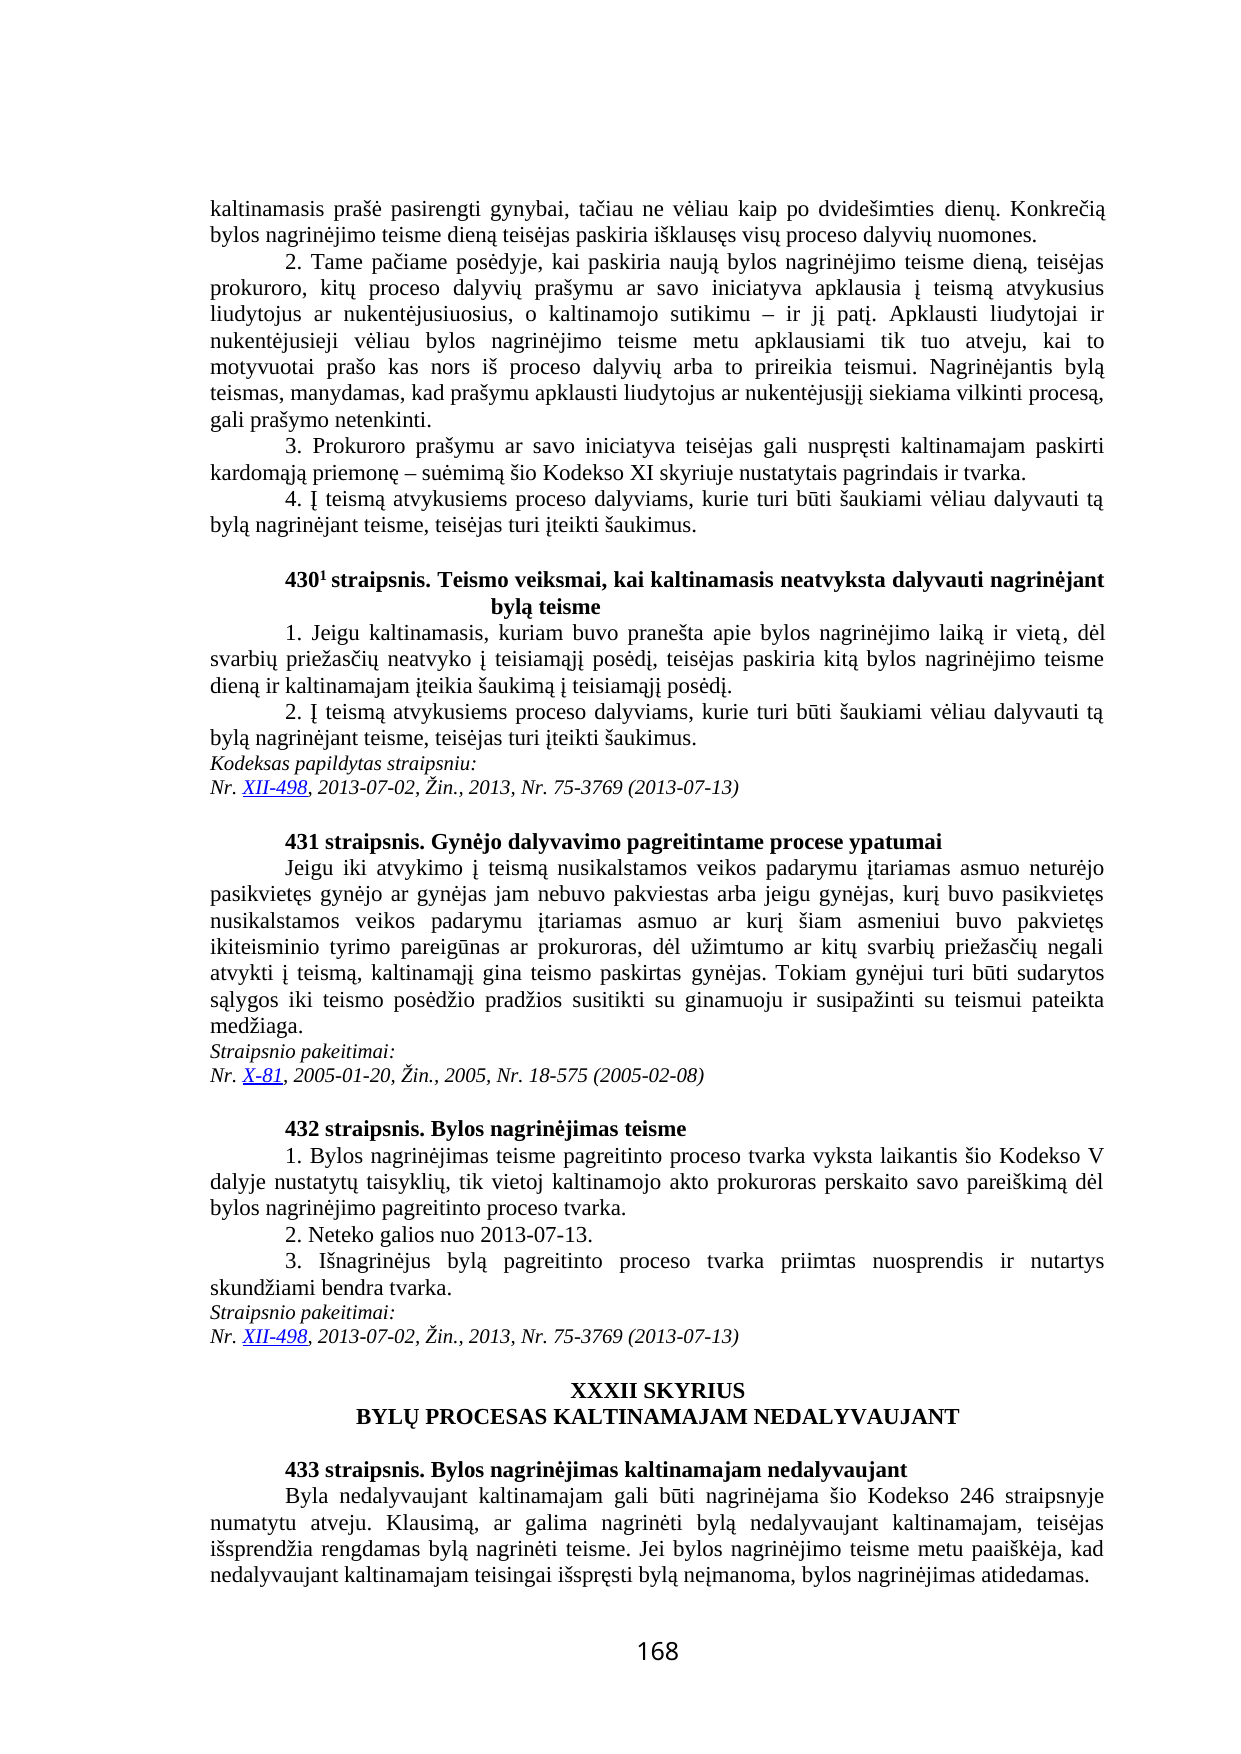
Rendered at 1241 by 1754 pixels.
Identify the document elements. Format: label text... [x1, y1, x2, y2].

text Nr. XII-498, 2013-07-02, Žin., 2013, Nr. 75-3769 (2013-07-13) [210, 1324, 1106, 1348]
text Kodeksas papildytas straipsniu: [210, 751, 1106, 775]
text Nr. XII-498, 2013-07-02, Žin., 2013, Nr. 75-3769 (2013-07-13) [210, 775, 1106, 799]
text Straipsnio pakeitimai: [210, 1300, 1106, 1324]
text 4. Į teismą atvykusiems proceso dalyviams, kurie turi būti šaukiami vėliau dalyvauti tą bylą nagrinėjant teisme, teisėjas turi įteikti šaukimus. [210, 485, 1106, 538]
text Jeigu iki atvykimo į teismą nusikalstamos veikos padarymu įtariamas asmuo neturėjo pasikvietęs gynėjo ar gynėjas jam nebuvo pakviestas arba jeigu gynėjas, kurį buvo pasikvietęs nusikalstamos veikos padarymu įtariamas asmuo ar kurį šiam asmeniui buvo pakvietęs ikiteisminio tyrimo pareigūnas ar prokuroras, dėl užimtumo ar kitų svarbių priežasčių negali atvykti į teismą, kaltinamąjį gina teismo paskirtas gynėjas. Tokiam gynėjui turi būti sudarytos sąlygos iki teismo posėdžio pradžios susitikti su ginamuoju ir susipažinti su teismui pateikta medžiaga. [210, 854, 1106, 1038]
text 431 straipsnis. Gynėjo dalyvavimo pagreitintame procese ypatumai [210, 828, 1106, 854]
text XXXII skyrius [210, 1377, 1106, 1403]
text Straipsnio pakeitimai: [210, 1038, 1106, 1063]
text 1. Jeigu kaltinamasis, kuriam buvo pranešta apie bylos nagrinėjimo laiką ir vietą, dėl svarbių priežasčių neatvyko į teisiamąjį posėdį, teisėjas paskiria kitą bylos nagrinėjimo teisme dieną ir kaltinamajam įteikia šaukimą į teisiamąjį posėdį. [210, 619, 1106, 698]
text kaltinamasis prašė pasirengti gynybai, tačiau ne vėliau kaip po dvidešimties dienų. Konkrečią bylos nagrinėjimo teisme dieną teisėjas paskiria išklausęs visų proceso dalyvių nuomones. [210, 195, 1106, 248]
text 432 straipsnis. Bylos nagrinėjimas teisme [210, 1115, 1106, 1142]
text 4301 straipsnis. Teismo veiksmai, kai kaltinamasis neatvyksta dalyvauti nagrinėjant bylą teisme [285, 566, 1106, 619]
text 3. Prokuroro prašymu ar savo iniciatyva teisėjas gali nuspręsti kaltinamajam paskirti kardomąją priemonę – suėmimą šio Kodekso XI skyriuje nustatytais pagrindais ir tvarka. [210, 432, 1106, 485]
text 1. Bylos nagrinėjimas teisme pagreitinto proceso tvarka vyksta laikantis šio Kodekso V dalyje nustatytų taisyklių, tik vietoj kaltinamojo akto prokuroras perskaito savo pareiškimą dėl bylos nagrinėjimo pagreitinto proceso tvarka. [210, 1142, 1106, 1221]
text Nr. X-81, 2005-01-20, Žin., 2005, Nr. 18-575 (2005-02-08) [210, 1063, 1106, 1087]
text 2. Neteko galios nuo 2013-07-13. [210, 1221, 1106, 1247]
text 433 straipsnis. Bylos nagrinėjimas kaltinamajam nedalyvaujant [210, 1456, 1106, 1482]
text 2. Tame pačiame posėdyje, kai paskiria naują bylos nagrinėjimo teisme dieną, teisėjas prokuroro, kitų proceso dalyvių prašymu ar savo iniciatyva apklausia į teismą atvykusius liudytojus ar nukentėjusiuosius, o kaltinamojo sutikimu – ir jį patį. Apklausti liudytojai ir nukentėjusieji vėliau bylos nagrinėjimo teisme metu apklausiami tik tuo atveju, kai to motyvuotai prašo kas nors iš proceso dalyvių arba to prireikia teismui. Nagrinėjantis bylą teismas, manydamas, kad prašymu apklausti liudytojus ar nukentėjusįjį siekiama vilkinti procesą, gali prašymo netenkinti. [210, 248, 1106, 432]
text 3. Išnagrinėjus bylą pagreitinto proceso tvarka priimtas nuosprendis ir nutartys skundžiami bendra tvarka. [210, 1247, 1106, 1300]
text 2. Į teismą atvykusiems proceso dalyviams, kurie turi būti šaukiami vėliau dalyvauti tą bylą nagrinėjant teisme, teisėjas turi įteikti šaukimus. [210, 698, 1106, 751]
text Byla nedalyvaujant kaltinamajam gali būti nagrinėjama šio Kodekso 246 straipsnyje numatytu atveju. Klausimą, ar galima nagrinėti bylą nedalyvaujant kaltinamajam, teisėjas išsprendžia rengdamas bylą nagrinėti teisme. Jei bylos nagrinėjimo teisme metu paaiškėja, kad nedalyvaujant kaltinamajam teisingai išspręsti bylą neįmanoma, bylos nagrinėjimas atidedamas. [210, 1482, 1106, 1588]
text Bylų procesas kaltinamajam nedalyvaujant [210, 1403, 1106, 1429]
